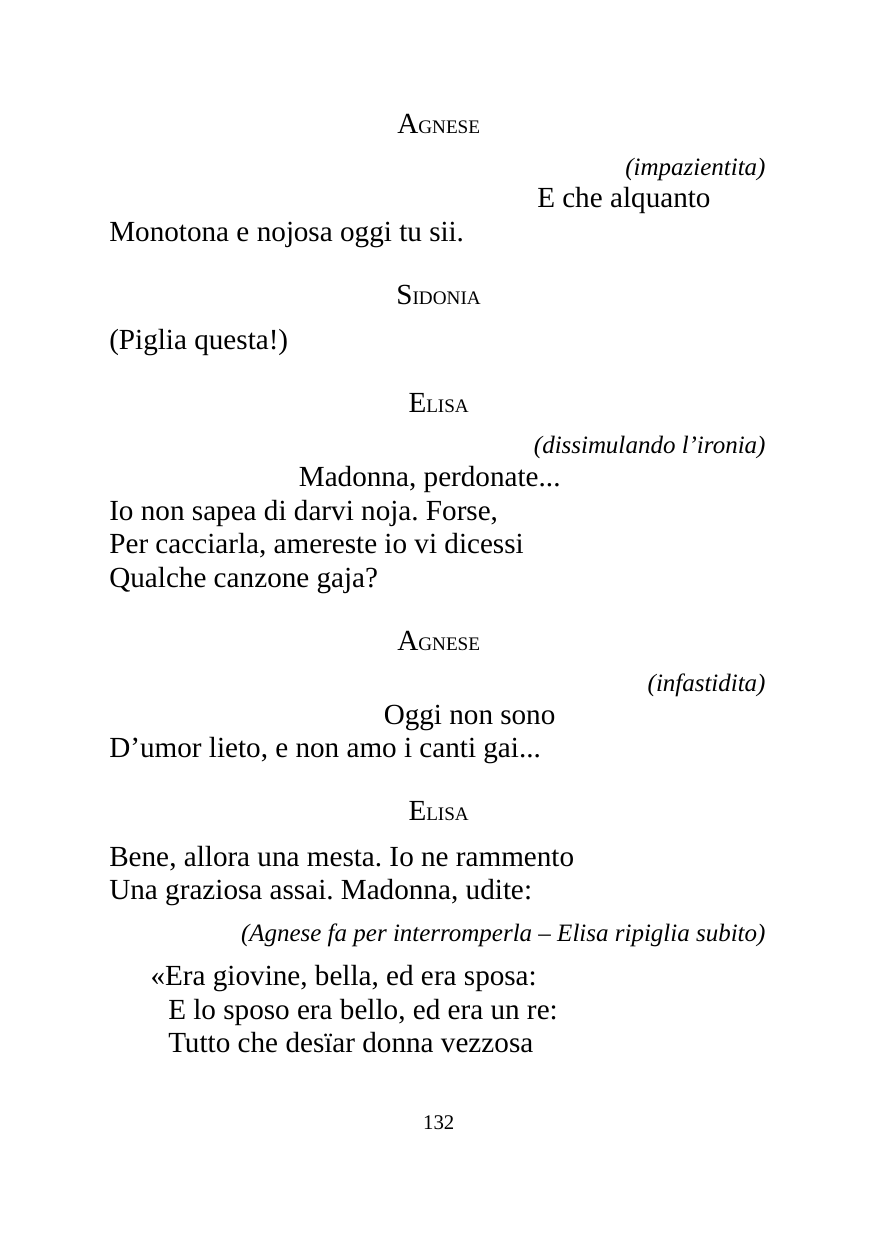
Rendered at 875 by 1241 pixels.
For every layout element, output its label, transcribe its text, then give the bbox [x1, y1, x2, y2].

text (Agnese fa per interromperla – Elisa ripiglia subito) [109, 918, 768, 946]
text Elisa [109, 385, 768, 419]
text (infastidita) [404, 668, 768, 697]
text Agnese [109, 106, 768, 140]
text E che alquanto [537, 180, 768, 214]
text Madonna, perdonate... [299, 459, 768, 493]
text Monotona e nojosa oggi tu sii. [109, 214, 768, 247]
text «Era giovine, bella, ed era sposa: [150, 958, 768, 992]
text E lo sposo era bello, ed era un re: [168, 992, 768, 1025]
text (Piglia questa!) [109, 322, 768, 356]
text Tutto che desïar donna vezzosa [168, 1025, 768, 1059]
text Bene, allora una mesta. Io ne rammento [109, 839, 768, 872]
text Una graziosa assai. Madonna, udite: [109, 872, 768, 906]
text (impazientita) [404, 152, 768, 180]
text Agnese [109, 623, 768, 656]
text D’umor lieto, e non amo i canti gai... [109, 731, 768, 764]
text Io non sapea di darvi noja. Forse, [109, 493, 768, 526]
text Oggi non sono [383, 697, 768, 731]
text Sidonia [109, 277, 768, 310]
text Per cacciarla, amereste io vi dicessi [109, 526, 768, 560]
text (dissimulando l’ironia) [404, 431, 768, 459]
text Elisa [109, 793, 768, 827]
text Qualche canzone gaja? [109, 560, 768, 593]
